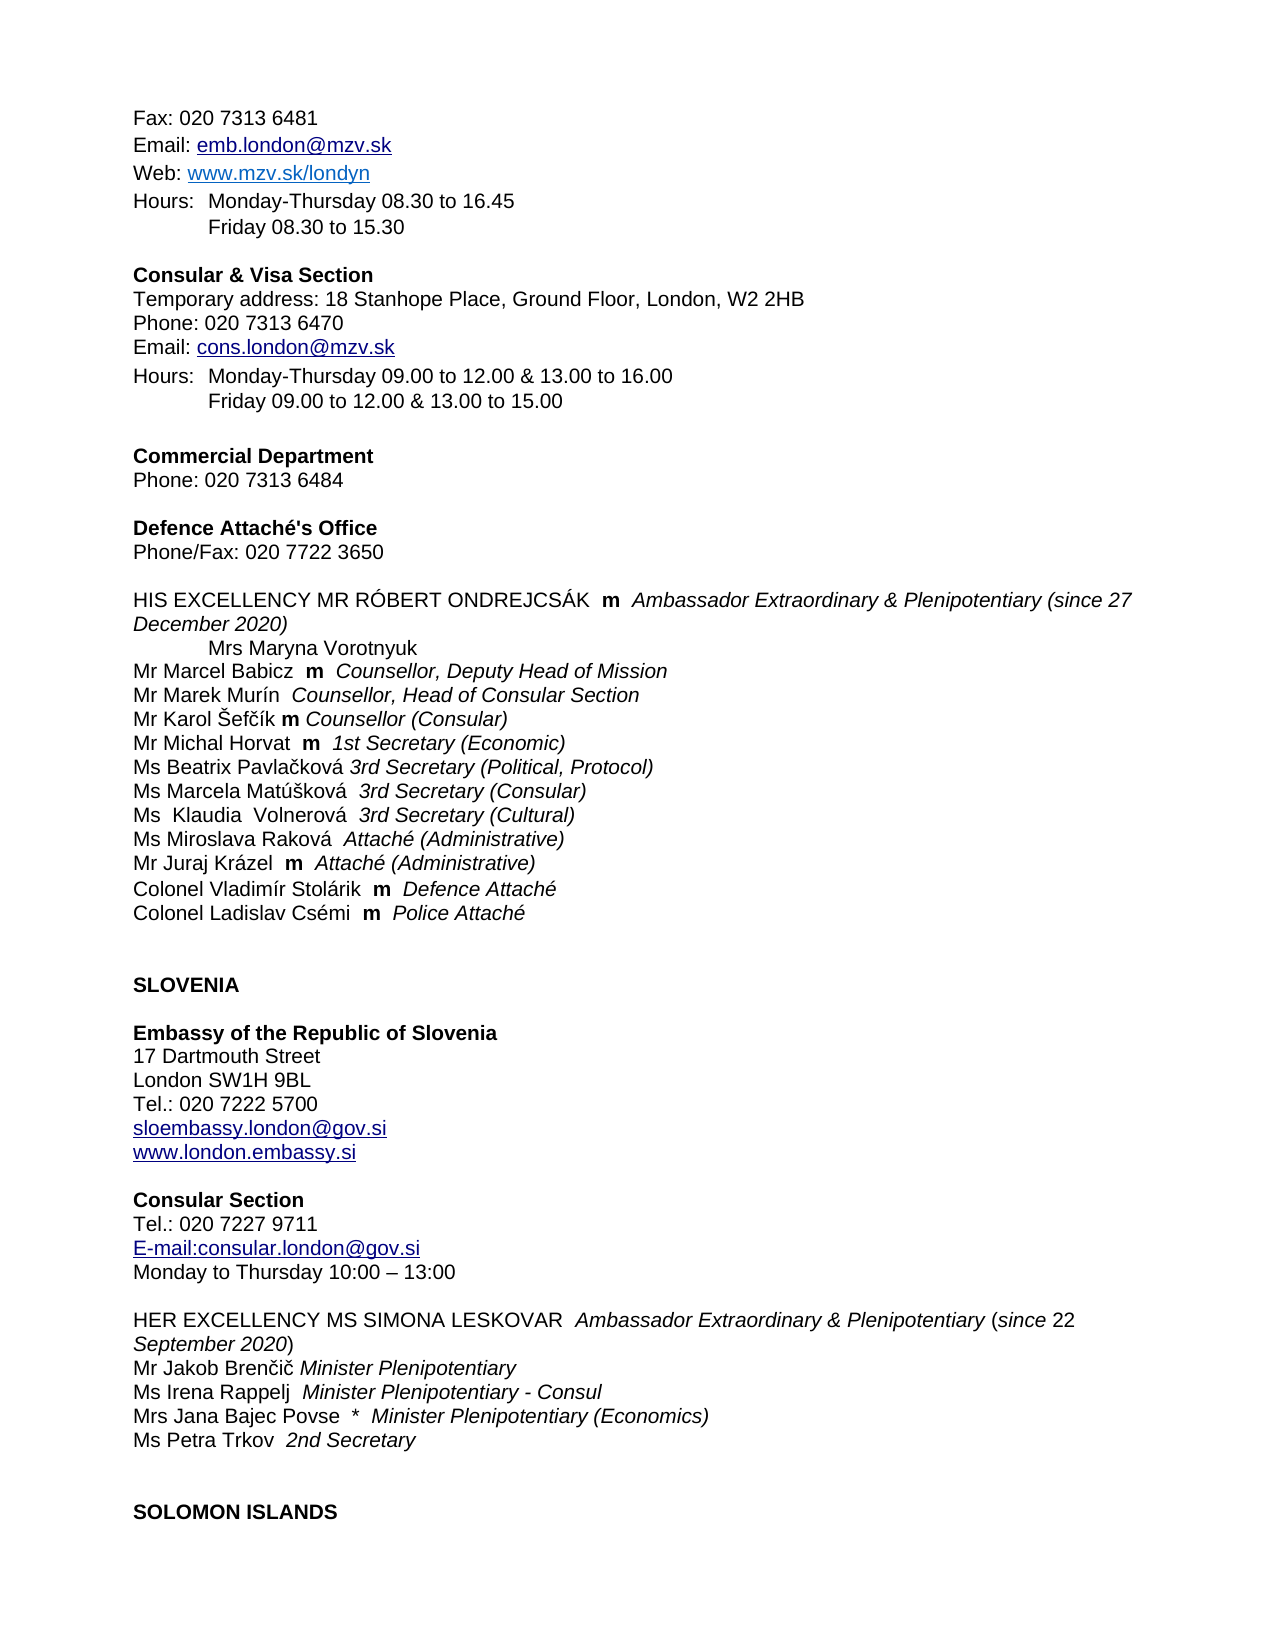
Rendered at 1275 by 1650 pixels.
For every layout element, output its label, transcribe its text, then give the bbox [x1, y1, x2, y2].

text Email: emb.london@mzv.sk [133, 133, 1181, 157]
text Ms Klaudia Volnerová 3rd Secretary (Cultural) [133, 803, 1181, 827]
text SOLOMON ISLANDS [133, 1499, 1181, 1523]
text sloembassy.london@gov.si [133, 1116, 1181, 1140]
text Tel.: 020 7227 9711 [133, 1212, 1181, 1236]
text Consular & Visa Section [133, 263, 1181, 287]
text Colonel Vladimír Stolárik m Defence Attaché [133, 877, 1181, 901]
text Mr Marek Murín Counsellor, Head of Consular Section [133, 683, 1181, 707]
text Ms Miroslava Raková Attaché (Administrative) [133, 827, 1181, 851]
text Hours: Monday-Thursday 08.30 to 16.45 [133, 184, 1181, 215]
text Phone/Fax: 020 7722 3650 [133, 539, 1181, 563]
text 17 Dartmouth Street [133, 1044, 1181, 1068]
text www.london.embassy.si [133, 1140, 1181, 1164]
text Email: cons.london@mzv.sk [133, 335, 1181, 359]
text Tel.: 020 7222 5700 [133, 1092, 1181, 1116]
text Mr Michal Horvat m 1st Secretary (Economic) [133, 731, 1181, 755]
text Temporary address: 18 Stanhope Place, Ground Floor, London, W2 2HB [133, 287, 1181, 311]
text Mr Marcel Babicz m Counsellor, Deputy Head of Mission [133, 659, 1181, 683]
text Friday 09.00 to 12.00 & 13.00 to 15.00 [133, 389, 1181, 413]
text Monday to Thursday 10:00 – 13:00 [133, 1260, 1181, 1284]
text HIS EXCELLENCY MR RÓBERT ONDREJCSÁK m Ambassador Extraordinary & Plenipotentiary (since 27 December 2020) [133, 587, 1181, 635]
text Ms Petra Trkov 2nd Secretary [133, 1428, 1181, 1452]
text Mr Jakob Brenčič Minister Plenipotentiary [133, 1356, 1181, 1380]
text Ms Beatrix Pavlačková 3rd Secretary (Political, Protocol) [133, 755, 1181, 779]
text Friday 08.30 to 15.30 [133, 215, 1181, 239]
text Mr Juraj Krázel m Attaché (Administrative) [133, 851, 1181, 875]
text Mrs Jana Bajec Povse * Minister Plenipotentiary (Economics) [133, 1404, 1181, 1428]
text Ms Marcela Matúšková 3rd Secretary (Consular) [133, 779, 1181, 803]
text Web: www.mzv.sk/londyn [133, 161, 1181, 184]
text Consular Section [133, 1188, 1181, 1212]
text Embassy of the Republic of Slovenia [133, 1020, 1181, 1044]
text HER EXCELLENCY MS SIMONA LESKOVAR Ambassador Extraordinary & Plenipotentiary (since 22 September 2020) [133, 1308, 1181, 1356]
text Hours: Monday-Thursday 09.00 to 12.00 & 13.00 to 16.00 [133, 359, 1181, 389]
text Mrs Maryna Vorotnyuk [133, 635, 1181, 659]
text Phone: 020 7313 6470 [133, 311, 1181, 335]
text E-mail:consular.london@gov.si [133, 1236, 1181, 1260]
text Mr Karol Šefčík m Counsellor (Consular) [133, 707, 1181, 731]
text Ms Irena Rappelj Minister Plenipotentiary - Consul [133, 1380, 1181, 1404]
text Colonel Ladislav Csémi m Police Attaché [133, 901, 1181, 924]
text Defence Attaché's Office [133, 516, 1181, 539]
text Fax: 020 7313 6481 [133, 106, 1181, 129]
text Commercial Department [133, 444, 1181, 468]
text London SW1H 9BL [133, 1068, 1181, 1092]
text Phone: 020 7313 6484 [133, 468, 1181, 492]
text SLOVENIA [133, 972, 1181, 996]
